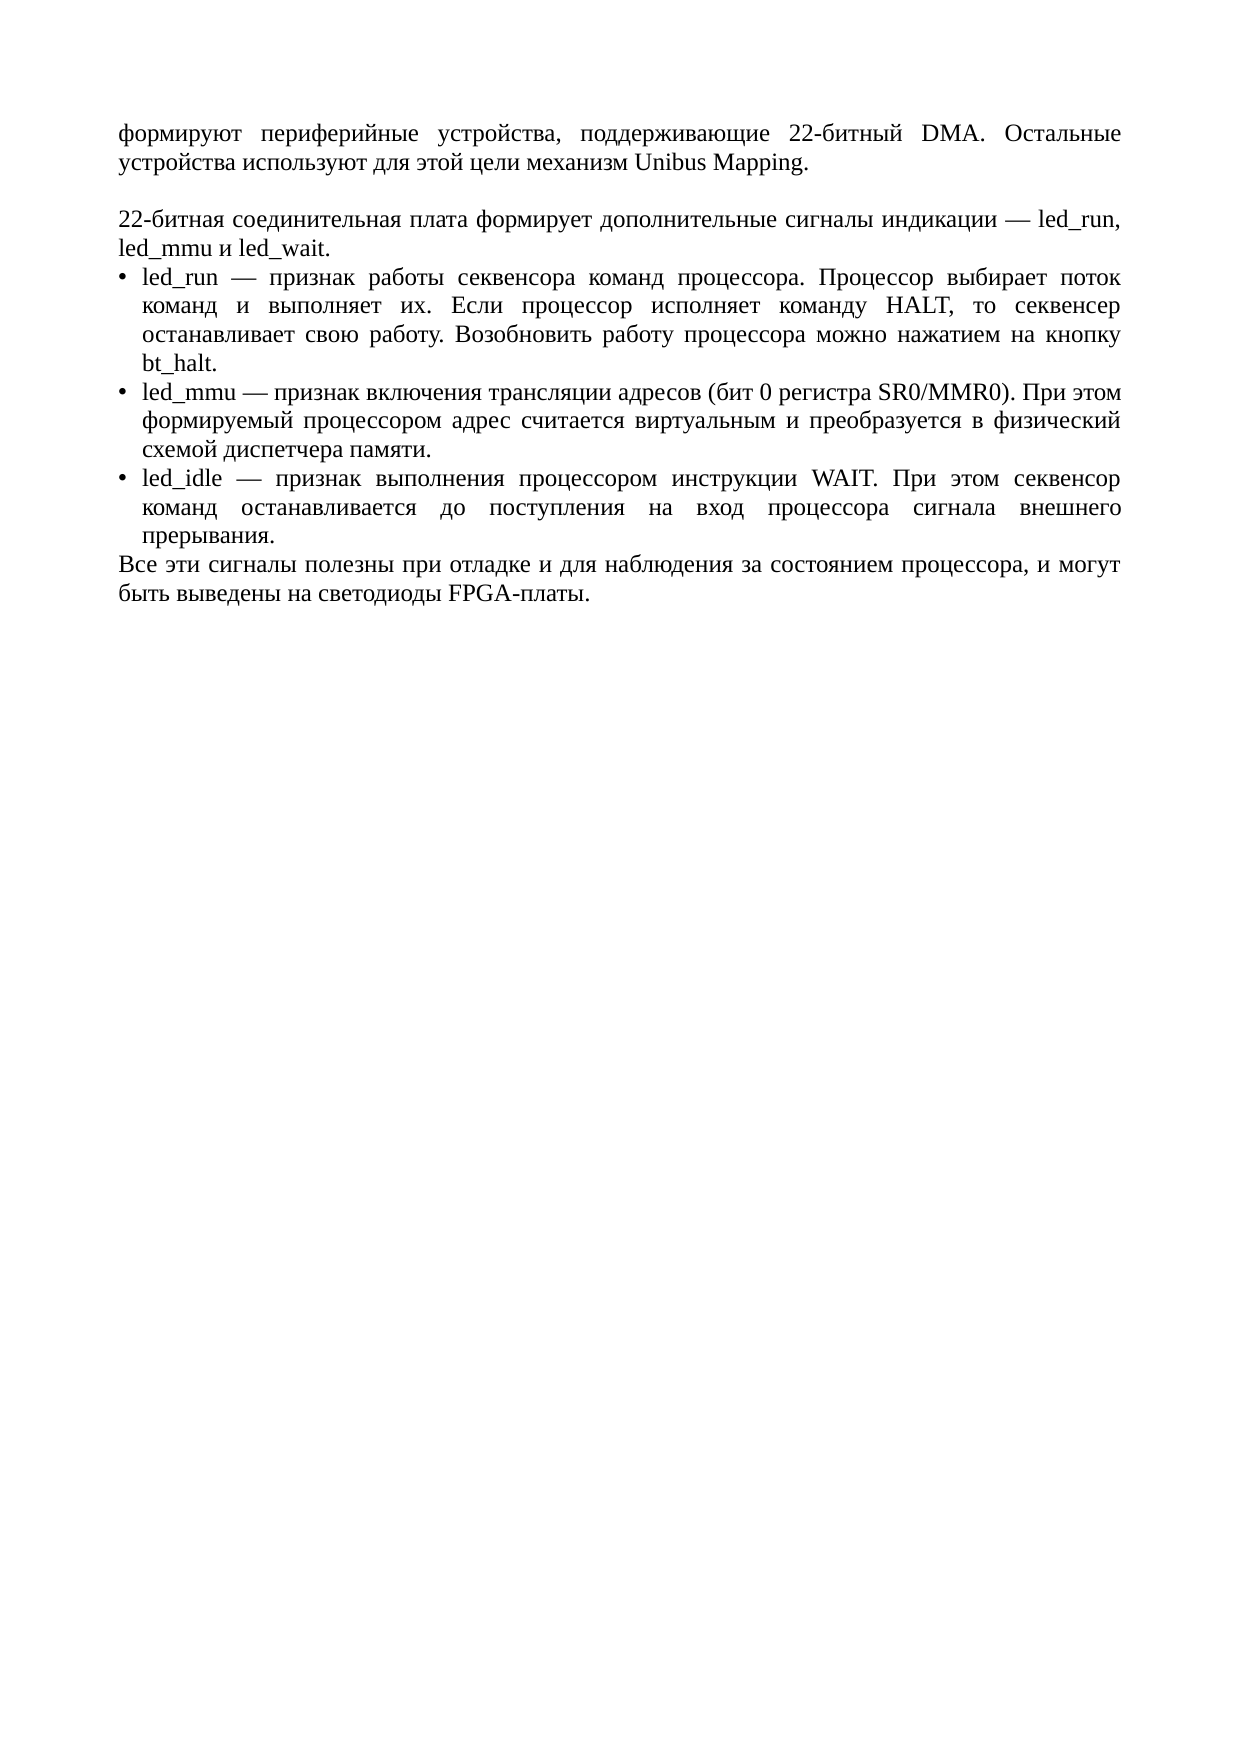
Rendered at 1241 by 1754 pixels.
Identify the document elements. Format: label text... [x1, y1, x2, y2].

text 22-битная соединительная плата формирует дополнительные сигналы индикации — led_run, led_mmu и led_wait. [118, 204, 1122, 262]
text формируют периферийные устройства, поддерживающие 22-битный DMA. Остальные устройства используют для этой цели механизм Unibus Mapping. [118, 118, 1122, 176]
text Все эти сигналы полезны при отладке и для наблюдения за состоянием процессора, и могут быть выведены на светодиоды FPGA-платы. [118, 549, 1122, 607]
list led_run — признак работы секвенсора команд процессора. Процессор выбирает поток команд и выполняет их. Если процессор исполняет команду HALT, то секвенсер останавливает свою работу. Возобновить работу процессора можно нажатием на кнопку bt_halt. [118, 262, 1122, 377]
list led_mmu — признак включения трансляции адресов (бит 0 регистра SR0/MMR0). При этом формируемый процессором адрес считается виртуальным и преобразуется в физический схемой диспетчера памяти. [118, 377, 1122, 463]
list led_idle — признак выполнения процессором инструкции WAIT. При этом секвенсор команд останавливается до поступления на вход процессора сигнала внешнего прерывания. [118, 463, 1122, 549]
